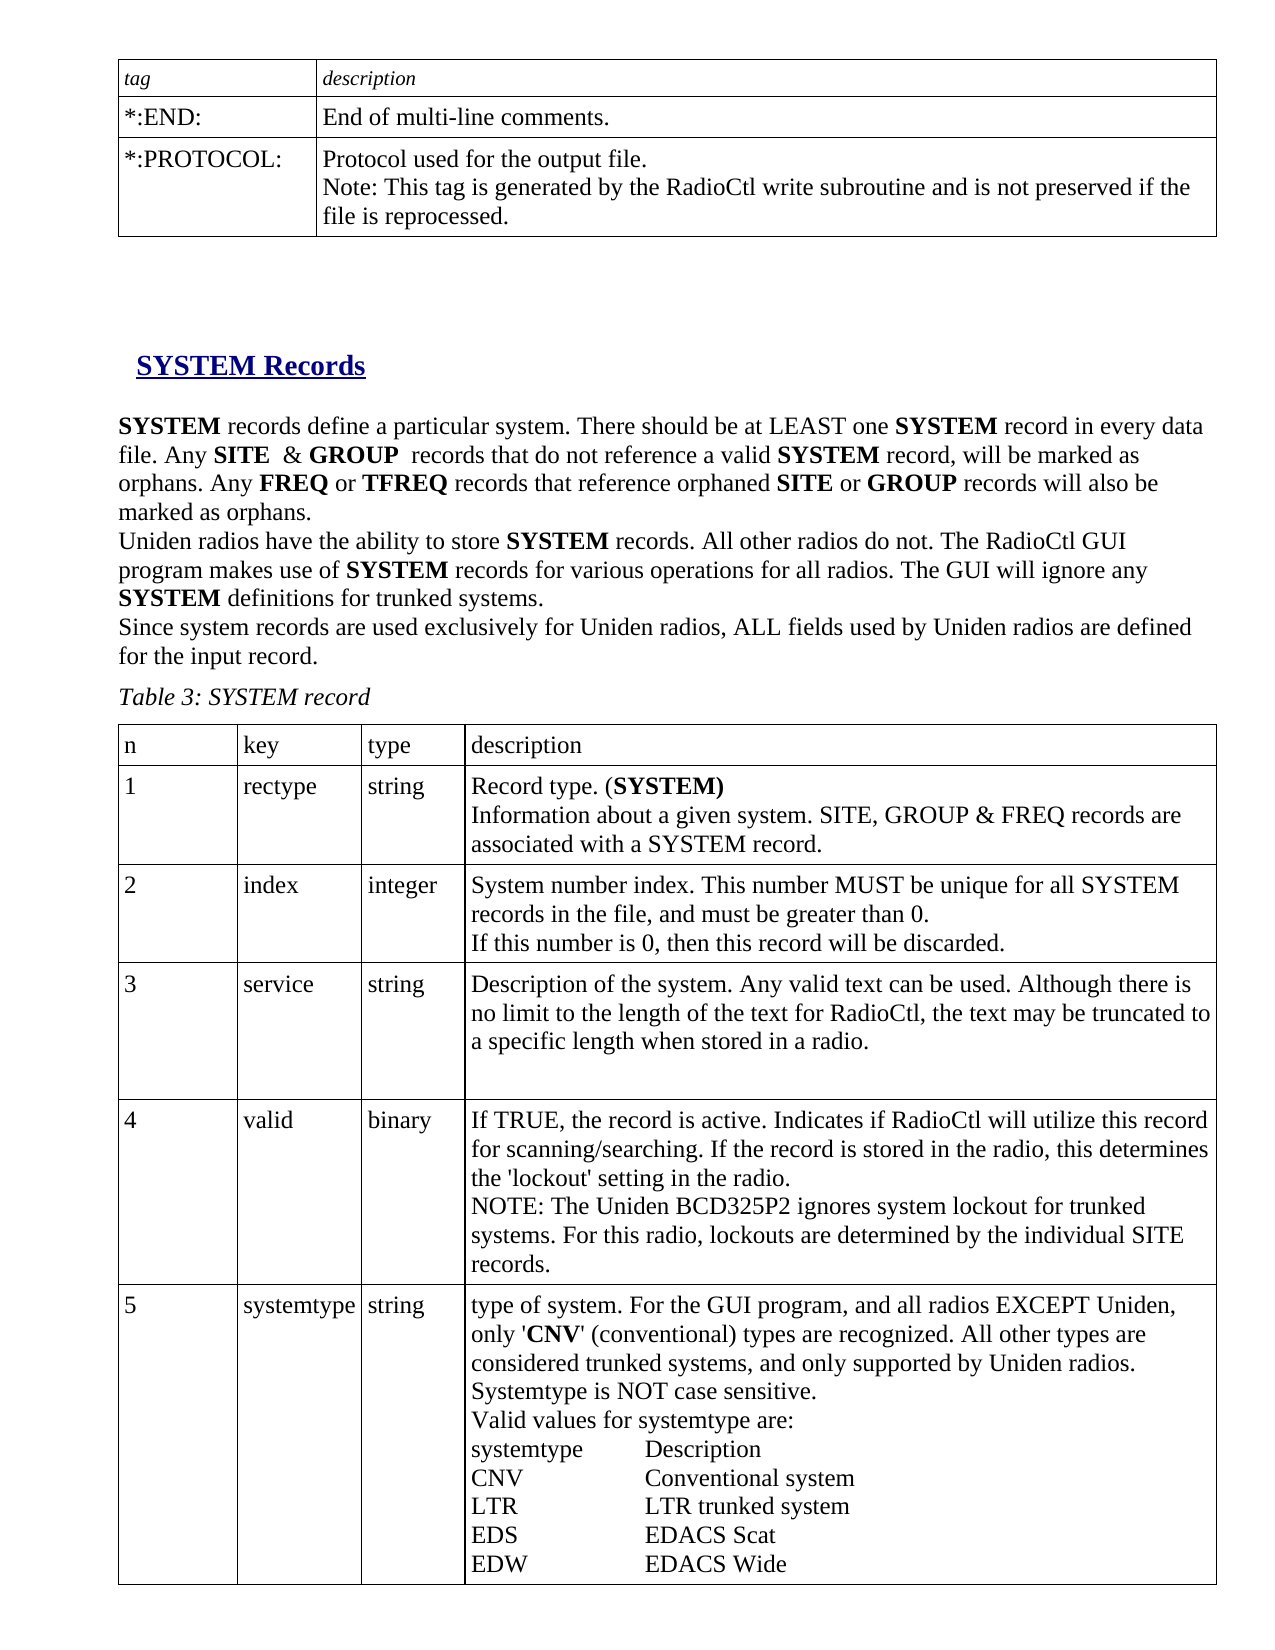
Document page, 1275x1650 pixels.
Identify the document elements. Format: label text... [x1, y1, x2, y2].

table_header n [119, 725, 237, 765]
table_cell 1 [119, 766, 237, 863]
table_cell service [238, 963, 361, 1098]
table_cell EDACS Scat [645, 1520, 1211, 1549]
table_cell EDW [471, 1549, 644, 1578]
table_header type [362, 725, 464, 765]
table_cell End of multi-line comments. [317, 97, 1216, 137]
table_cell *:END: [119, 97, 316, 137]
table_header tag [119, 60, 316, 96]
table_header description [466, 725, 1216, 765]
table_cell Description of the system. Any valid text can be used. Although there is no limit to the length of the text for RadioCtl, the text may be truncated to a specific length when stored in a radio. [466, 963, 1216, 1098]
table_cell LTR trunked system [645, 1491, 1211, 1520]
table_cell EDS [471, 1520, 644, 1549]
table_header key [238, 725, 361, 765]
table_cell 2 [119, 865, 237, 962]
table_cell binary [362, 1100, 464, 1283]
table_cell index [238, 865, 361, 962]
subtitle SYSTEM Records [136, 348, 1216, 381]
table_cell System number index. This number MUST be unique for all SYSTEM records in the file, and must be greater than 0. If this number is 0, then this record will be discarded. [466, 865, 1216, 962]
table_cell Protocol used for the output file. Note: This tag is generated by the RadioCtl write subroutine and is not preserved if the file is reprocessed. [317, 138, 1216, 236]
text Since system records are used exclusively for Uniden radios, ALL fields used by Uniden radios are defined for the input record. [118, 612, 1216, 670]
table_cell rectype [238, 766, 361, 863]
text SYSTEM records define a particular system. There should be at LEAST one SYSTEM record in every data file. Any SITE & GROUP records that do not reference a valid SYSTEM record, will be marked as orphans. Any FREQ or TFREQ records that reference orphaned SITE or GROUP records will also be marked as orphans. [118, 411, 1216, 526]
table_cell Conventional system [645, 1463, 1211, 1491]
table_cell integer [362, 865, 464, 962]
table_cell EDACS Wide [645, 1549, 1211, 1578]
table_cell *:PROTOCOL: [119, 138, 316, 236]
table_cell 4 [119, 1100, 237, 1283]
table_cell string [362, 766, 464, 863]
table_cell Record type. (SYSTEM) Information about a given system. SITE, GROUP & FREQ records are associated with a SYSTEM record. [466, 766, 1216, 863]
table_cell valid [238, 1100, 361, 1283]
table_cell systemtype [238, 1285, 361, 1583]
table_cell If TRUE, the record is active. Indicates if RadioCtl will utilize this record for scanning/searching. If the record is stored in the radio, this determines the 'lockout' setting in the radio. NOTE: The Uniden BCD325P2 ignores system lockout for trunked systems. For this radio, lockouts are determined by the individual SITE records. [466, 1100, 1216, 1283]
table_header Description [645, 1434, 1211, 1463]
table_cell type of system. For the GUI program, and all radios EXCEPT Uniden, only 'CNV' (conventional) types are recognized. All other types are considered trunked systems, and only supported by Uniden radios. Systemtype is NOT case sensitive. Valid values for systemtype are: [466, 1285, 1216, 1583]
table_cell CNV [471, 1463, 644, 1491]
text Uniden radios have the ability to store SYSTEM records. All other radios do not. The RadioCtl GUI program makes use of SYSTEM records for various operations for all radios. The GUI will ignore any SYSTEM definitions for trunked systems. [118, 526, 1216, 612]
table_cell string [362, 963, 464, 1098]
text Table 3: SYSTEM record [118, 682, 1216, 711]
table_cell 3 [119, 963, 237, 1098]
table_header description [317, 60, 1216, 96]
table_cell LTR [471, 1491, 644, 1520]
table_cell string [362, 1285, 464, 1583]
table_cell 5 [119, 1285, 237, 1583]
table_header systemtype [471, 1434, 644, 1463]
